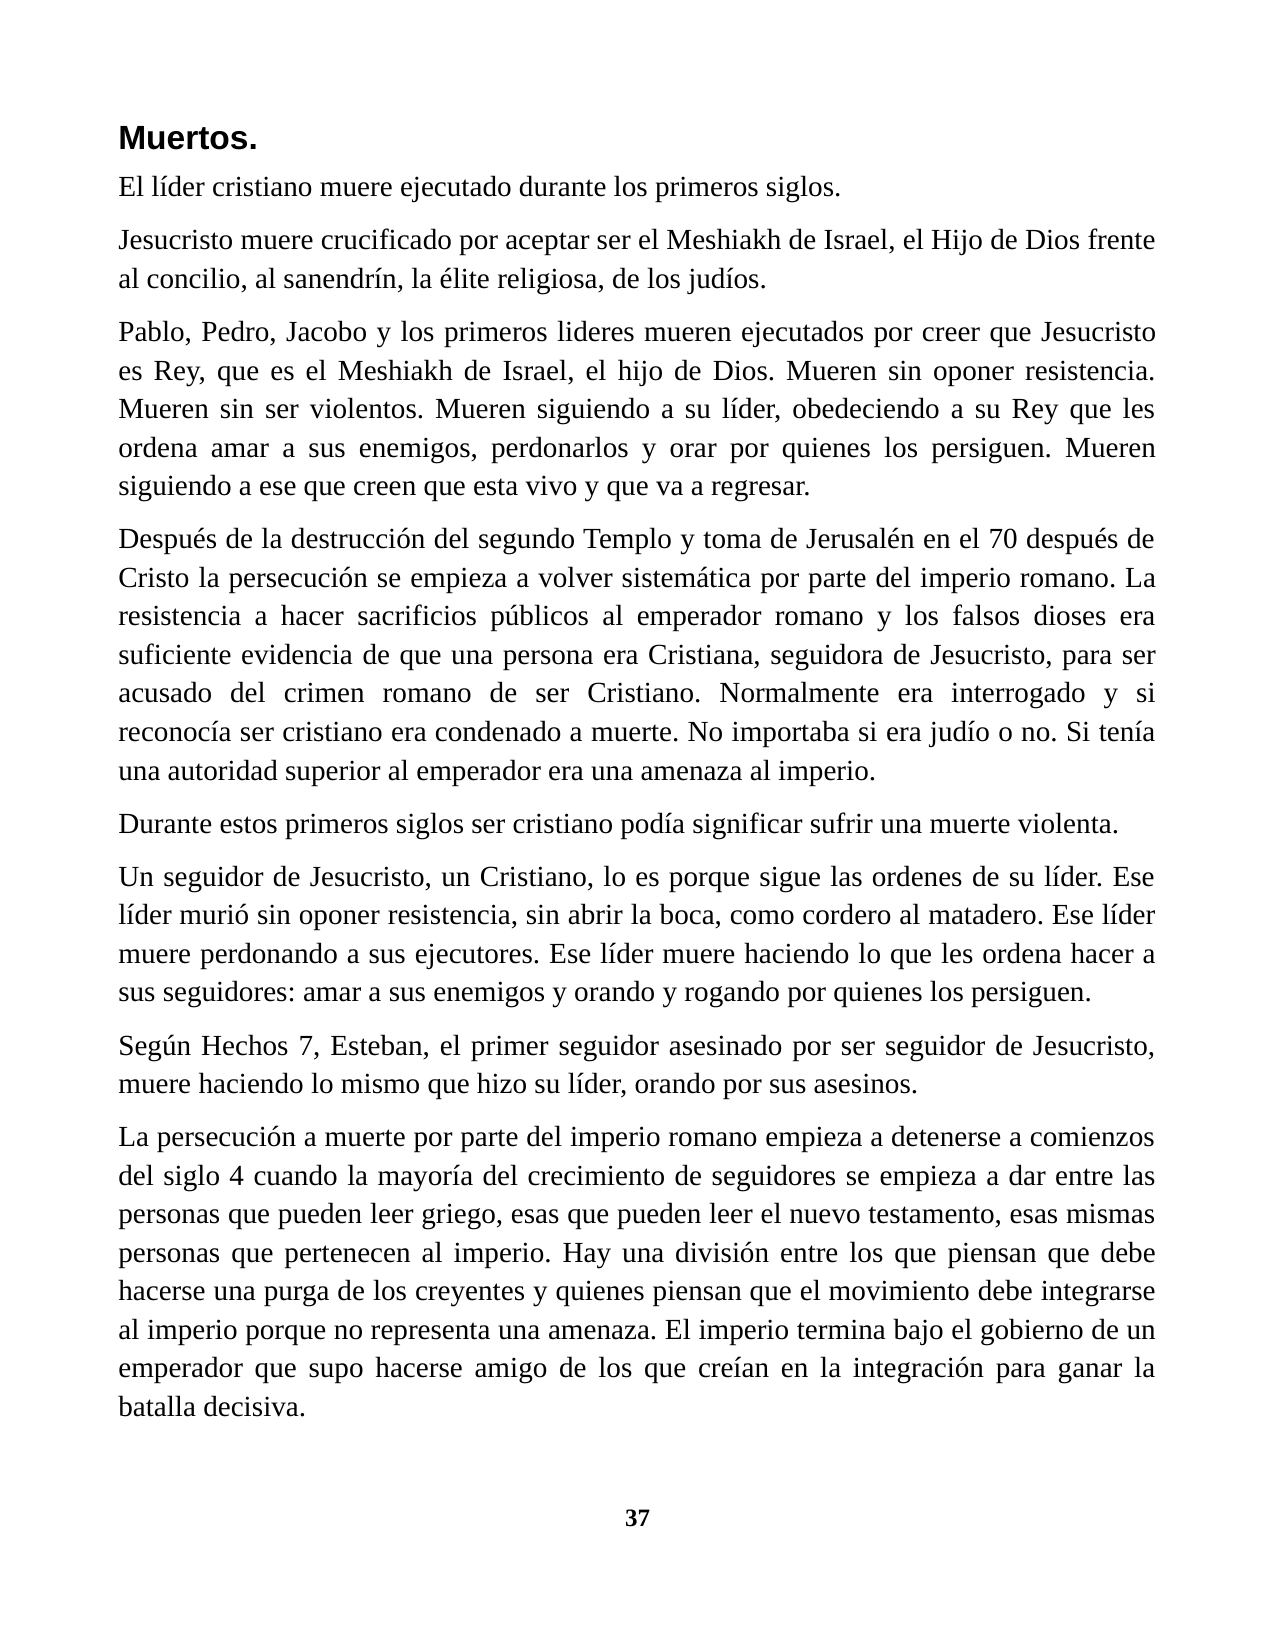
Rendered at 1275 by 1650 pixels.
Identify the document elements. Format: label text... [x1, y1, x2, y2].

text Pablo, Pedro, Jacobo y los primeros lideres mueren ejecutados por creer que Jesucristo es Rey, que es el Meshiakh de Israel, el hijo de Dios. Mueren sin oponer resistencia. Mueren sin ser violentos. Mueren siguiendo a su líder, obedeciendo a su Rey que les ordena amar a sus enemigos, perdonarlos y orar por quienes los persiguen. Mueren siguiendo a ese que creen que esta vivo y que va a regresar. [118, 314, 1157, 502]
subtitle Muertos. [118, 118, 1157, 157]
text Después de la destrucción del segundo Templo y toma de Jerusalén en el 70 después de Cristo la persecución se empieza a volver sistemática por parte del imperio romano. La resistencia a hacer sacrificios públicos al emperador romano y los falsos dioses era suficiente evidencia de que una persona era Cristiana, seguidora de Jesucristo, para ser acusado del crimen romano de ser Cristiano. Normalmente era interrogado y si reconocía ser cristiano era condenado a muerte. No importaba si era judío o no. Si tenía una autoridad superior al emperador era una amenaza al imperio. [118, 521, 1157, 786]
text La persecución a muerte por parte del imperio romano empieza a detenerse a comienzos del siglo 4 cuando la mayoría del crecimiento de seguidores se empieza a dar entre las personas que pueden leer griego, esas que pueden leer el nuevo testamento, esas mismas personas que pertenecen al imperio. Hay una división entre los que piensan que debe hacerse una purga de los creyentes y quienes piensan que el movimiento debe integrarse al imperio porque no representa una amenaza. El imperio termina bajo el gobierno de un emperador que supo hacerse amigo de los que creían en la integración para ganar la batalla decisiva. [118, 1119, 1157, 1423]
text Jesucristo muere crucificado por aceptar ser el Meshiakh de Israel, el Hijo de Dios frente al concilio, al sanendrín, la élite religiosa, de los judíos. [118, 222, 1157, 294]
text Un seguidor de Jesucristo, un Cristiano, lo es porque sigue las ordenes de su líder. Ese líder murió sin oponer resistencia, sin abrir la boca, como cordero al matadero. Ese líder muere perdonando a sus ejecutores. Ese líder muere haciendo lo que les ordena hacer a sus seguidores: amar a sus enemigos y orando y rogando por quienes los persiguen. [118, 859, 1157, 1008]
text El líder cristiano muere ejecutado durante los primeros siglos. [118, 169, 1157, 203]
text Durante estos primeros siglos ser cristiano podía significar sufrir una muerte violenta. [118, 806, 1157, 839]
text Según Hechos 7, Esteban, el primer seguidor asesinado por ser seguidor de Jesucristo, muere haciendo lo mismo que hizo su líder, orando por sus asesinos. [118, 1028, 1157, 1100]
